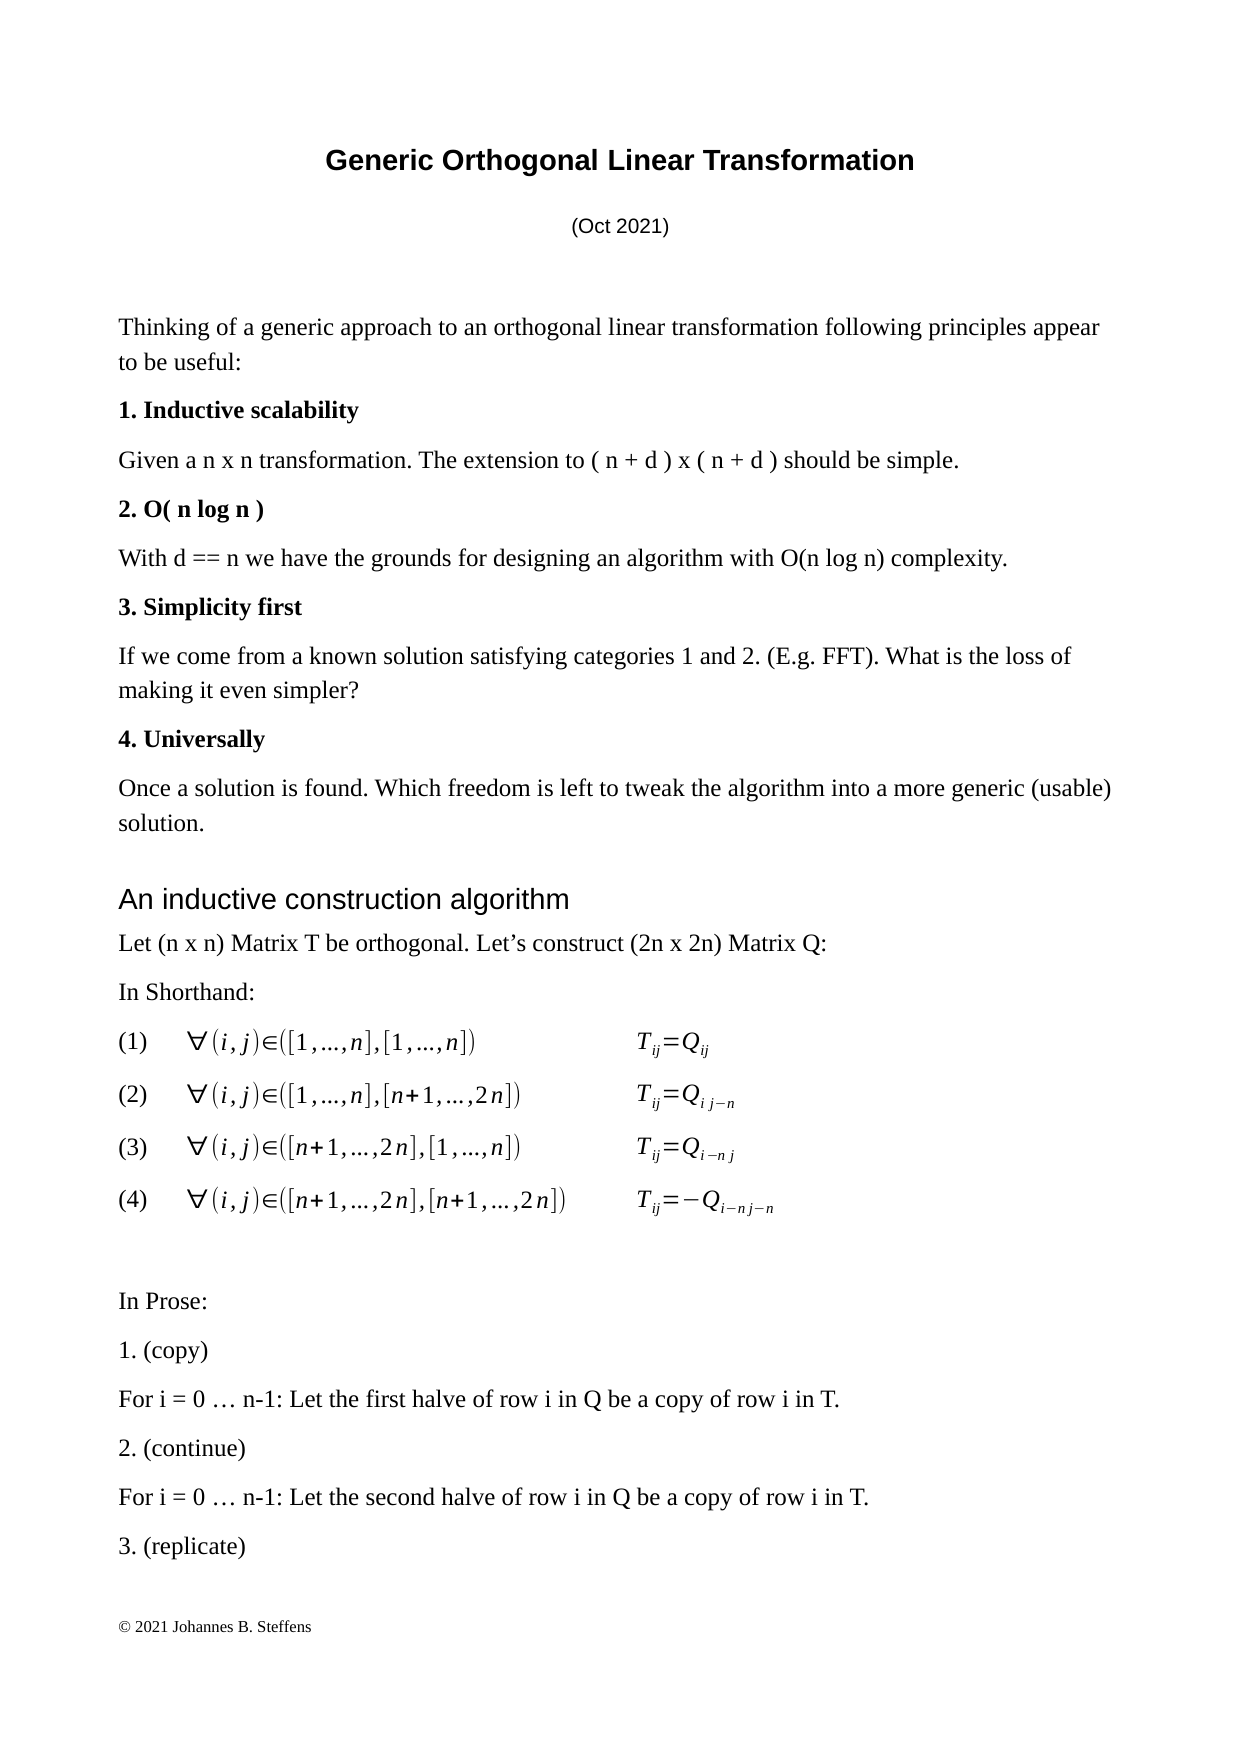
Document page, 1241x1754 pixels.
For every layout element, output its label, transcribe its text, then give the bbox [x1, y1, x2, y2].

text Let (n x n) Matrix T be orthogonal. Let’s construct (2n x 2n) Matrix Q: [118, 928, 1122, 957]
text (4) [118, 1184, 1122, 1217]
text 2. O( n log n ) [118, 494, 1122, 522]
text In Prose: [118, 1286, 1122, 1315]
text 3. Simplicity first [118, 592, 1122, 621]
title Generic Orthogonal Linear Transformation [118, 143, 1122, 177]
text For i = 0 … n-1: Let the second halve of row i in Q be a copy of row i in T. [118, 1482, 1122, 1511]
text If we come from a known solution satisfying categories 1 and 2. (E.g. FFT). What is the loss of making it even simpler? [118, 641, 1122, 704]
text Thinking of a generic approach to an orthogonal linear transformation following principles appear to be useful: [118, 312, 1122, 375]
text 1. Inductive scalability [118, 396, 1122, 424]
text In Shorthand: [118, 977, 1122, 1006]
text (1) [118, 1026, 1122, 1059]
text Given a n x n transformation. The extension to ( n + d ) x ( n + d ) should be simple. [118, 445, 1122, 473]
text With d == n we have the grounds for designing an algorithm with O(n log n) complexity. [118, 543, 1122, 572]
title (Oct 2021) [118, 214, 1122, 238]
text (2) [118, 1079, 1122, 1111]
text 1. (copy) [118, 1335, 1122, 1364]
text 4. Universally [118, 724, 1122, 753]
subtitle An inductive construction algorithm [118, 882, 1122, 916]
text 3. (replicate) [118, 1531, 1122, 1560]
text (3) [118, 1132, 1122, 1164]
text For i = 0 … n-1: Let the first halve of row i in Q be a copy of row i in T. [118, 1384, 1122, 1413]
text Once a solution is found. Which freedom is left to tweak the algorithm into a more generic (usable) solution. [118, 773, 1122, 837]
text 2. (continue) [118, 1433, 1122, 1462]
